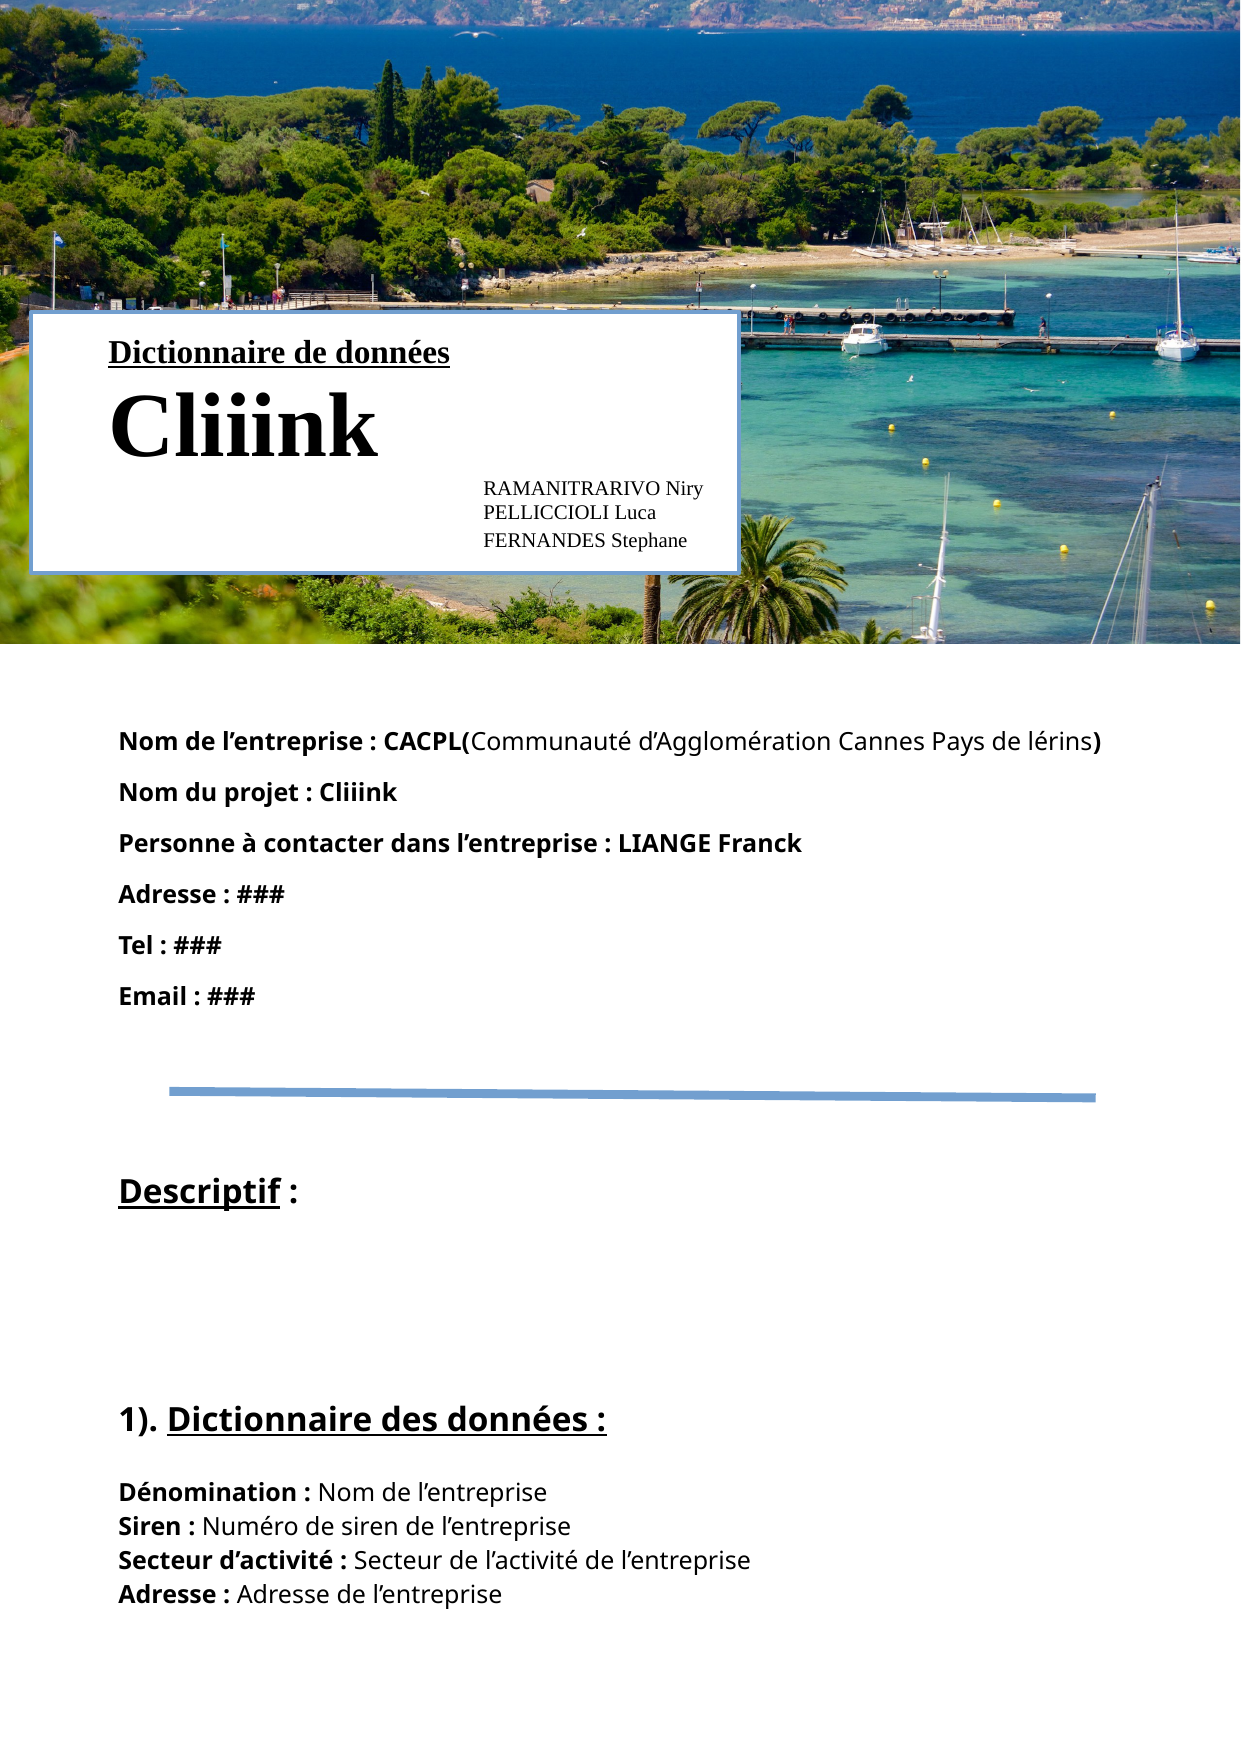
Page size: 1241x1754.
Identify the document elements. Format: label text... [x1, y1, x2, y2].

text 1). Dictionnaire des données : [118, 1395, 1122, 1441]
text Descriptif : [118, 1168, 1122, 1214]
text Secteur d’activité : Secteur de l’activité de l’entreprise [118, 1543, 1122, 1577]
text Adresse : ### [118, 876, 1122, 910]
text Email : ### [118, 978, 1122, 1012]
text Nom du projet : Cliiink [118, 774, 1122, 808]
text Nom de l’entreprise : CACPL(Communauté d’Agglomération Cannes Pays de lérins) [118, 723, 1122, 757]
text Adresse : Adresse de l’entreprise [118, 1577, 1122, 1611]
text Siren : Numéro de siren de l’entreprise [118, 1509, 1122, 1543]
picture [0, 0, 1241, 644]
text Personne à contacter dans l’entreprise : LIANGE Franck [118, 825, 1122, 859]
text Dénomination : Nom de l’entreprise [118, 1475, 1122, 1509]
text Tel : ### [118, 927, 1122, 961]
